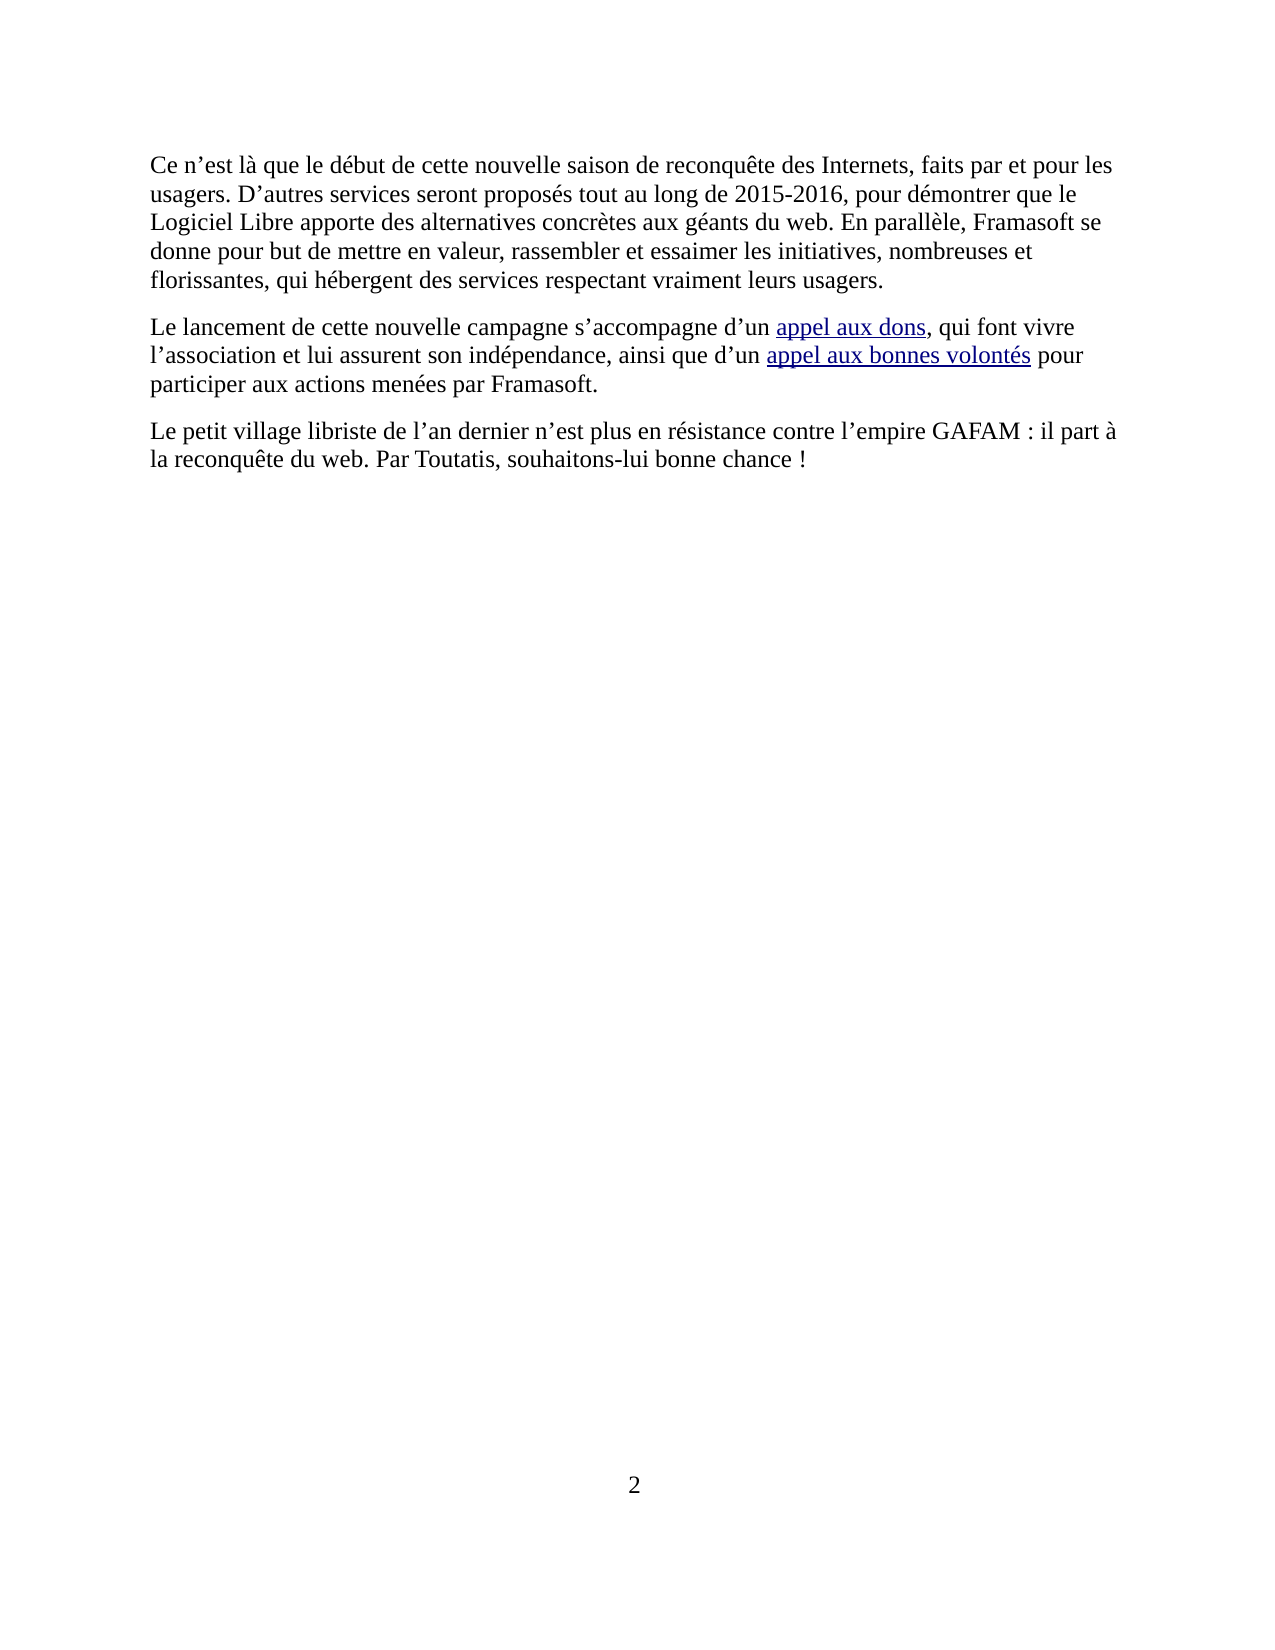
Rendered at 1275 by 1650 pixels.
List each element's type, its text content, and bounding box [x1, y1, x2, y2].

text Le petit village libriste de l’an dernier n’est plus en résistance contre l’empire GAFAM : il part à la reconquête du web. Par Toutatis, souhaitons-lui bonne chance ! [150, 416, 1125, 473]
text Ce n’est là que le début de cette nouvelle saison de reconquête des Internets, faits par et pour les usagers. D’autres services seront proposés tout au long de 2015-2016, pour démontrer que le Logiciel Libre apporte des alternatives concrètes aux géants du web. En parallèle, Framasoft se donne pour but de mettre en valeur, rassembler et essaimer les initiatives, nombreuses et florissantes, qui hébergent des services respectant vraiment leurs usagers. [150, 150, 1125, 294]
text Le lancement de cette nouvelle campagne s’accompagne d’un appel aux dons, qui font vivre l’association et lui assurent son indépendance, ainsi que d’un appel aux bonnes volontés pour participer aux actions menées par Framasoft. [150, 312, 1125, 398]
